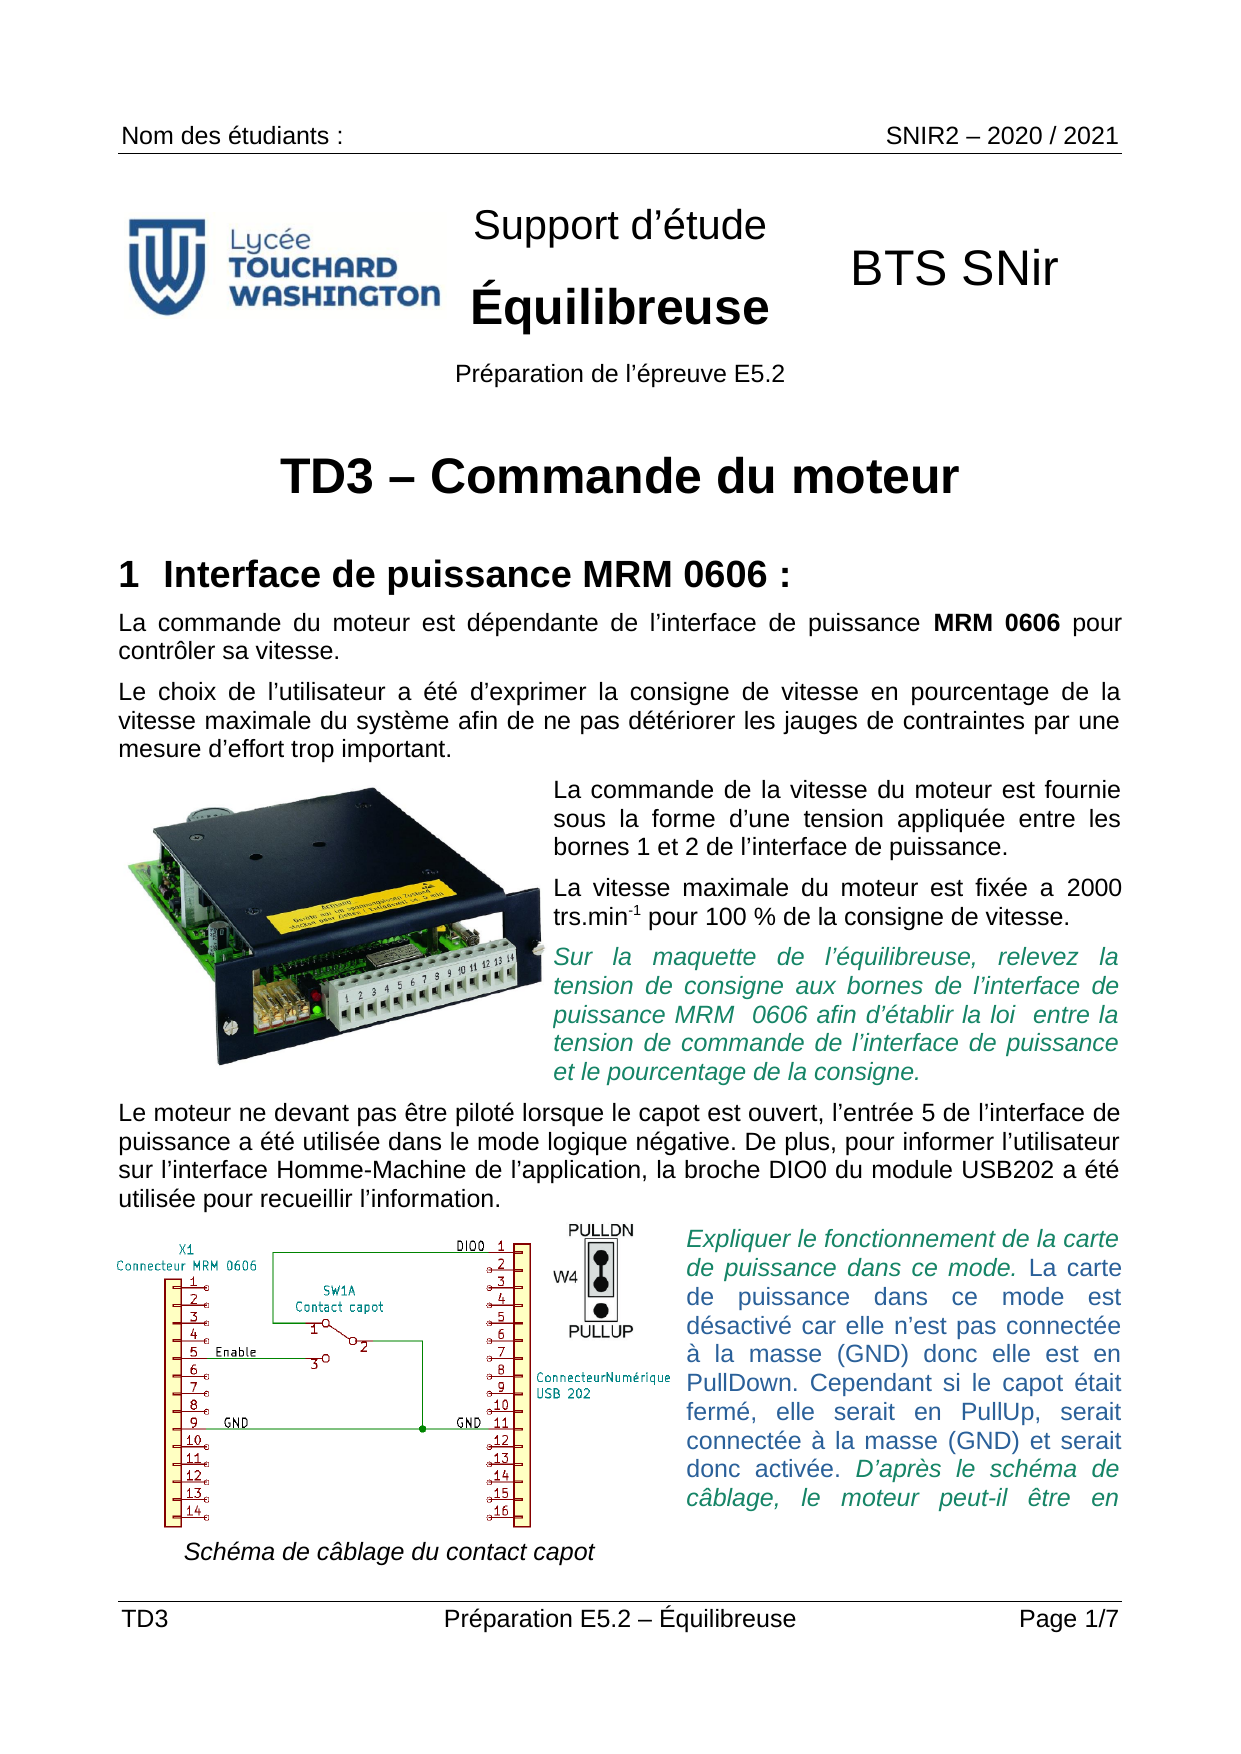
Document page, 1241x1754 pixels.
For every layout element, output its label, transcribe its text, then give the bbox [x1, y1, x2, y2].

title TD3 – Commande du moteur [118, 447, 1122, 504]
table_header BTS SNir [788, 182, 1122, 353]
text Schéma de câblage du contact capot [106, 1532, 674, 1565]
table_header Support d’étude Équilibreuse [453, 182, 787, 353]
picture [123, 212, 447, 319]
text La commande de la vitesse du moteur est fournie sous la forme d’une tension appliquée entre les bornes 1 et 2 de l’interface de puissance. [118, 775, 1122, 861]
text Le moteur ne devant pas être piloté lorsque le capot est ouvert, l’entrée 5 de l’interface de puissance a été utilisée dans le mode logique négative. De plus, pour informer l’utilisateur sur l’interface Homme-Machine de l’application, la broche DIO0 du module USB202 a été utilisée pour recueillir l’information. [118, 1098, 1122, 1213]
subtitle Interface de puissance MRM 0606 : [118, 552, 1122, 595]
picture [93, 785, 554, 1079]
text Sur la maquette de l’équilibreuse, relevez la tension de consigne aux bornes de l’interface de puissance MRM 0606 afin d’établir la loi entre la tension de commande de l’interface de puissance et le pourcentage de la consigne. [118, 942, 1122, 1086]
text Expliquer le fonctionnement de la carte de puissance dans ce mode. La carte de puissance dans ce mode est désactivé car elle n’est pas connectée à la masse (GND) donc elle est en PullDown. Cependant si le capot était fermé, elle serait en PullUp, serait connectée à la masse (GND) et serait donc activée. D’après le schéma de câblage, le moteur peut-il être en [644, 1217, 1122, 1512]
table_header [118, 182, 453, 353]
text La vitesse maximale du moteur est fixée a 2000 trs.min-1 pour 100 % de la consigne de vitesse. [554, 873, 1122, 930]
table_cell Préparation de l’épreuve E5.2 [118, 353, 1122, 393]
picture [106, 1217, 675, 1532]
text La commande du moteur est dépendante de l’interface de puissance MRM 0606 pour contrôler sa vitesse. [118, 608, 1122, 665]
text Le choix de l’utilisateur a été d’exprimer la consigne de vitesse en pourcentage de la vitesse maximale du système afin de ne pas détériorer les jauges de contraintes par une mesure d’effort trop important. [118, 677, 1122, 763]
